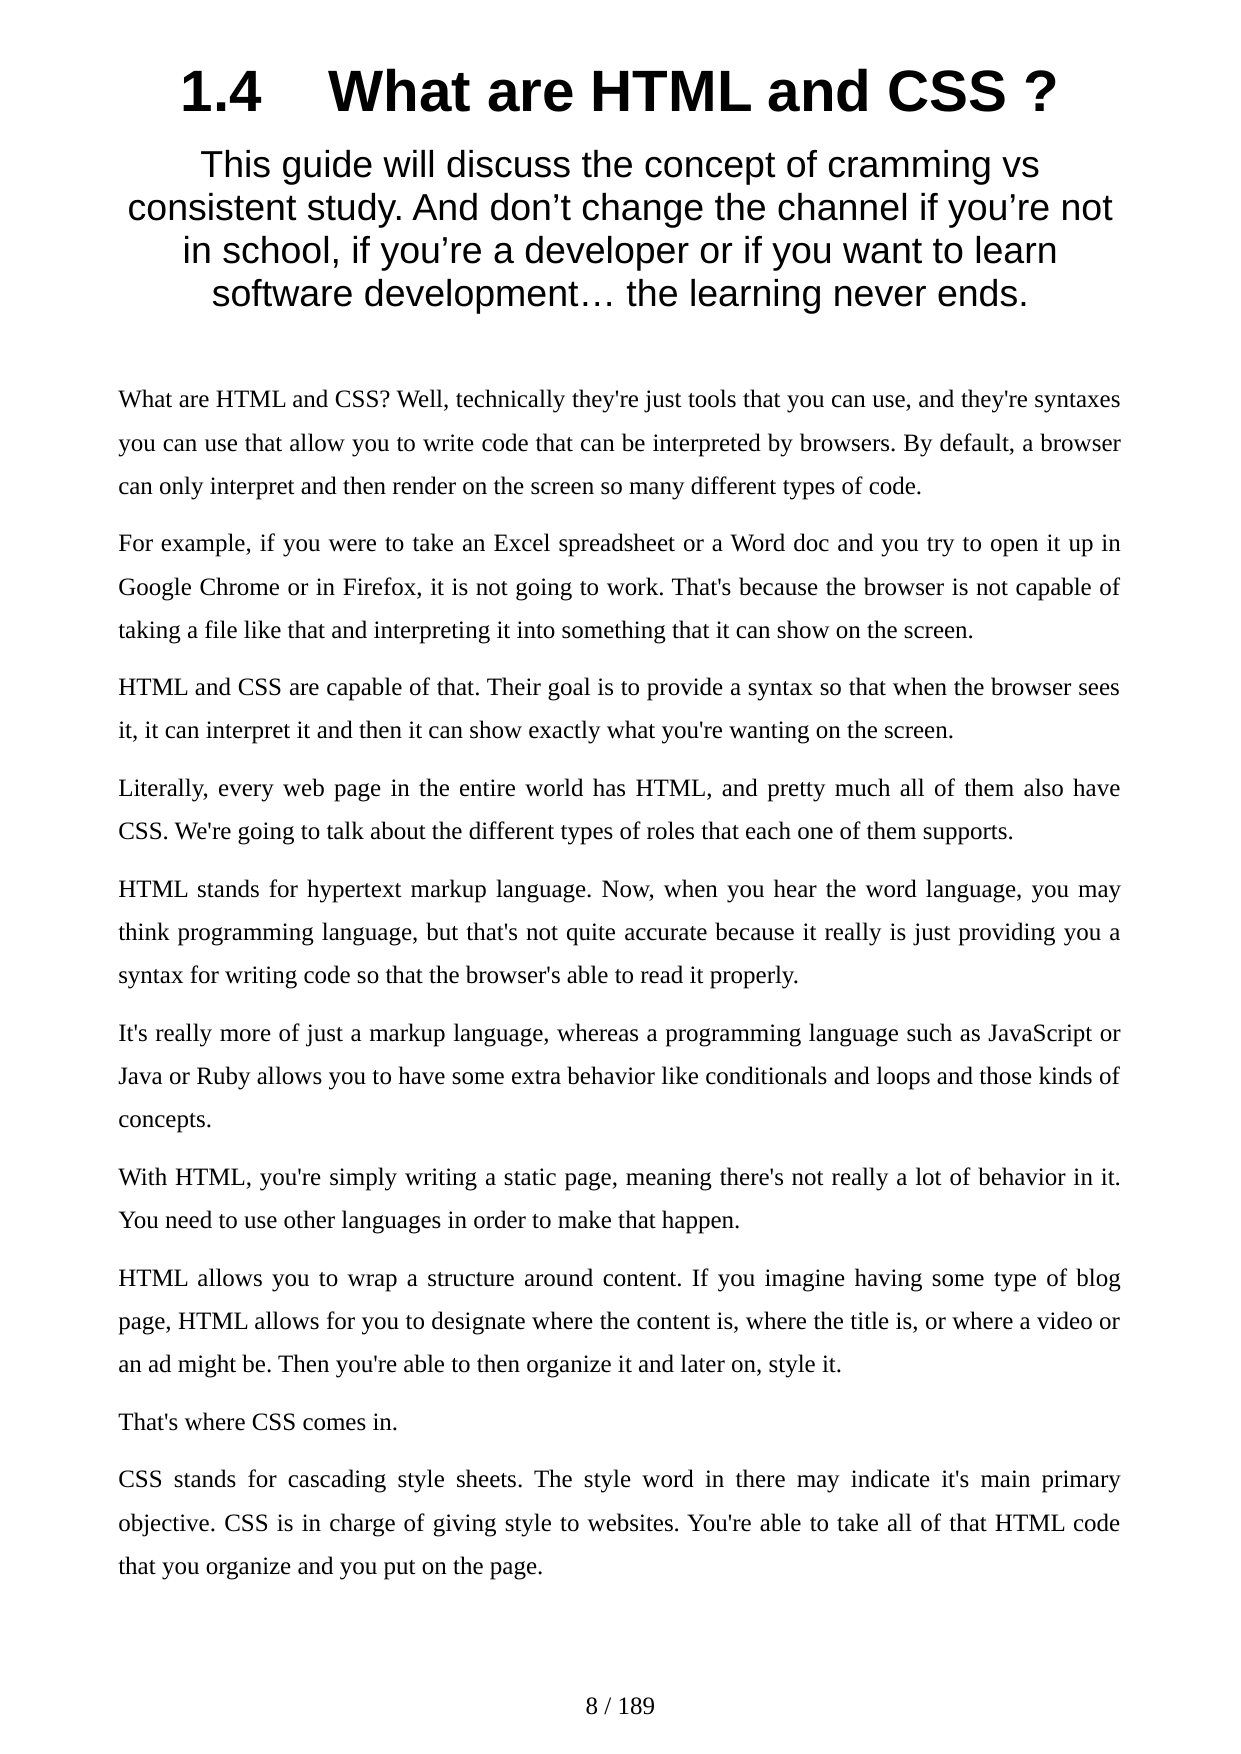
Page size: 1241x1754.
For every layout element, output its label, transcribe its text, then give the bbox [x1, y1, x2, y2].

text HTML and CSS are capable of that. Their goal is to provide a syntax so that when the browser sees it, it can interpret it and then it can show exactly what you're wanting on the screen. [118, 672, 1122, 744]
text For example, if you were to take an Excel spreadsheet or a Word doc and you try to open it up in Google Chrome or in Firefox, it is not going to work. That's because the browser is not capable of taking a file like that and interpreting it into something that it can show on the screen. [118, 528, 1122, 643]
subtitle This guide will discuss the concept of cramming vs consistent study. And don’t change the channel if you’re not in school, if you’re a developer or if you want to learn software development… the learning never ends. [118, 142, 1122, 314]
text HTML allows you to wrap a structure around content. If you imagine having some type of blog page, HTML allows for you to designate where the content is, where the title is, or where a video or an ad might be. Then you're able to then organize it and later on, style it. [118, 1263, 1122, 1378]
text It's really more of just a markup language, whereas a programming language such as JavaScript or Java or Ruby allows you to have some extra behavior like conditionals and loops and those kinds of concepts. [118, 1018, 1122, 1133]
text With HTML, you're simply writing a static page, meaning there's not really a lot of behavior in it. You need to use other languages in order to make that happen. [118, 1162, 1122, 1234]
text Literally, every web page in the entire world has HTML, and pretty much all of them also have CSS. We're going to talk about the different types of roles that each one of them supports. [118, 773, 1122, 845]
text HTML stands for hypertext markup language. Now, when you hear the word language, you may think programming language, but that's not quite accurate because it really is just providing you a syntax for writing code so that the browser's able to read it properly. [118, 874, 1122, 989]
text That's where CSS comes in. [118, 1407, 1122, 1436]
text CSS stands for cascading style sheets. The style word in there may indicate it's main primary objective. CSS is in charge of giving style to websites. You're able to take all of that HTML code that you organize and you put on the page. [118, 1464, 1122, 1579]
text What are HTML and CSS? Well, technically they're just tools that you can use, and they're syntaxes you can use that allow you to write code that can be interpreted by browsers. By default, a browser can only interpret and then render on the screen so many different types of code. [118, 384, 1122, 499]
title 1.4 What are HTML and CSS ? [118, 56, 1122, 123]
